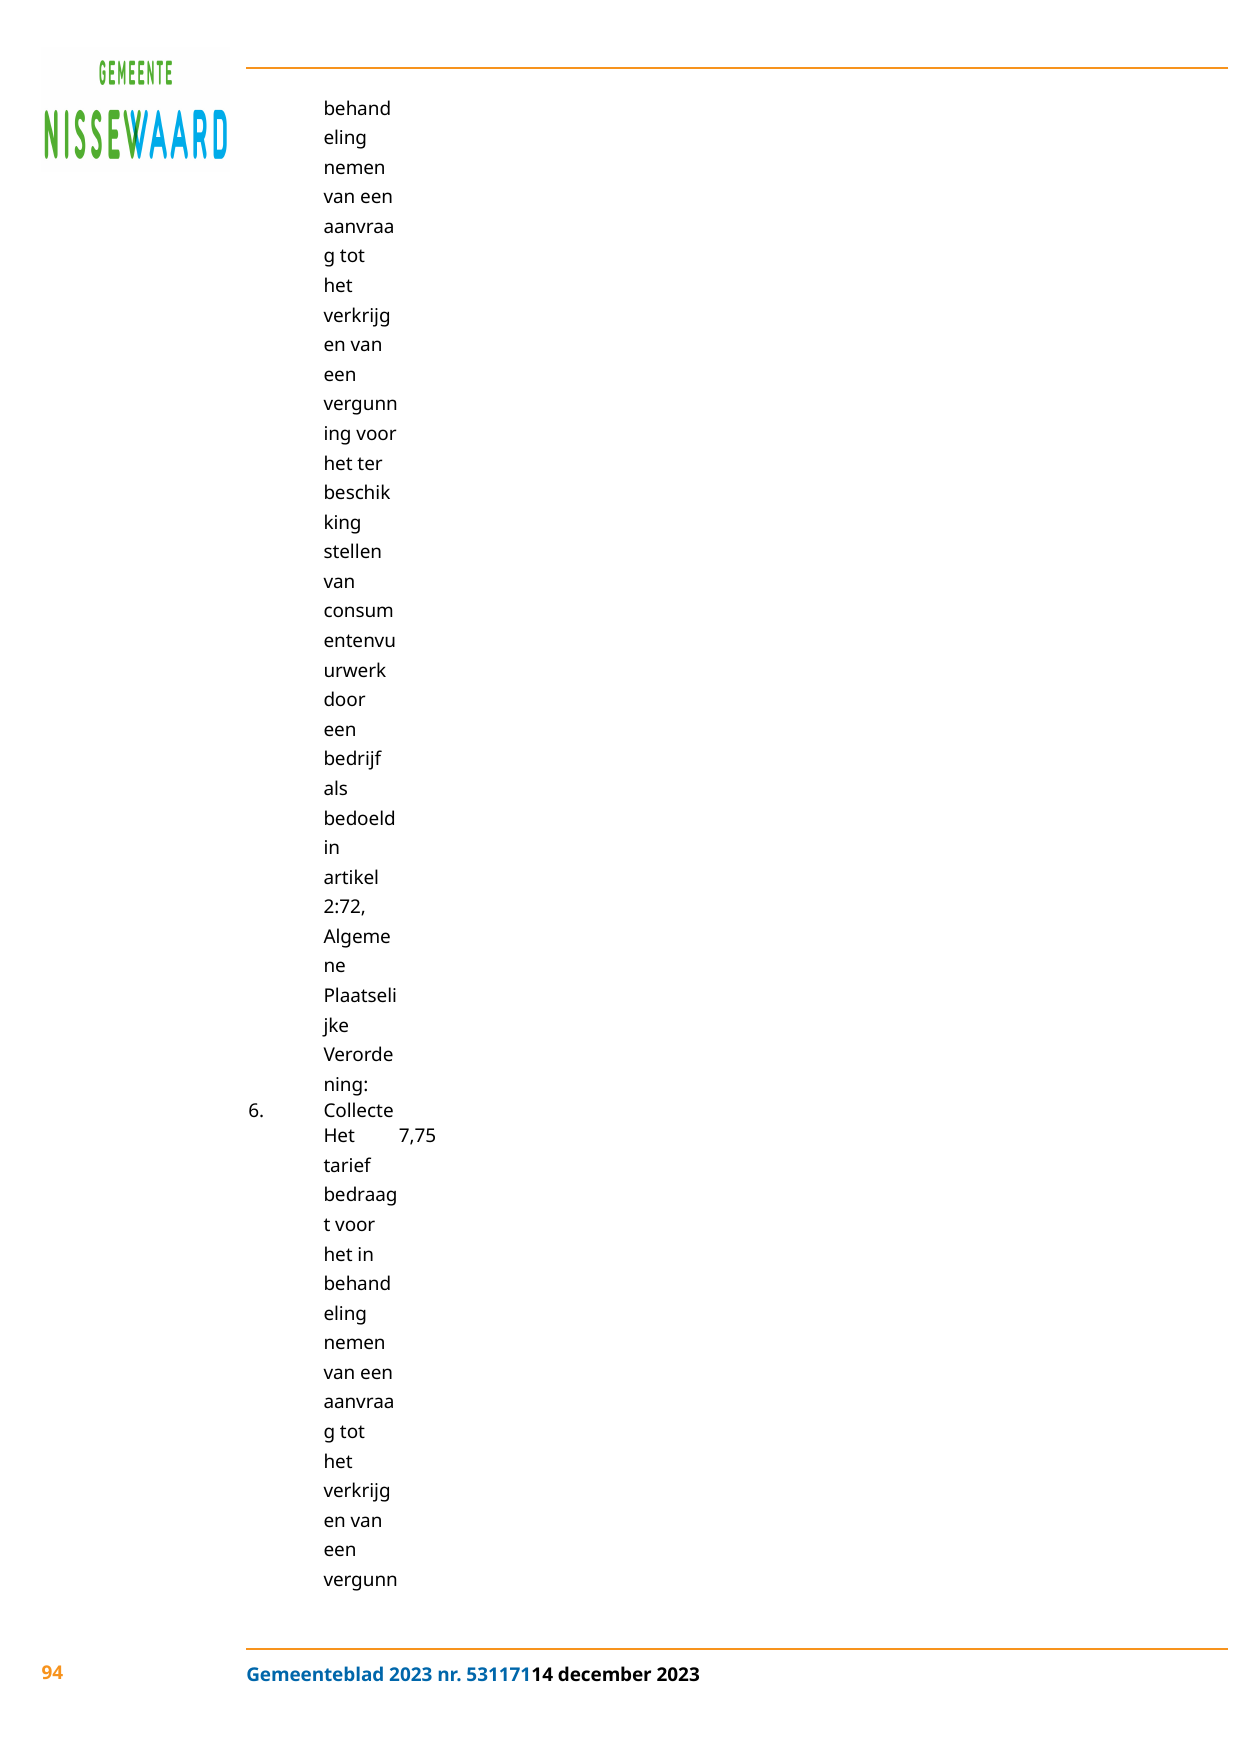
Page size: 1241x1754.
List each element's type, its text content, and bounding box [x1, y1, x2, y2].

table_cell 7,75 [399, 1123, 474, 1592]
table_cell behandeling nemen van een aanvraag tot het verkrijgen van een vergunning voor het ter beschikking stellen van consumentenvuurwerk door een bedrijf als bedoeld in artikel 2:72, Algemene Plaatselijke Verordening: [323, 95, 398, 1097]
picture [41, 47, 231, 172]
table_cell [248, 1123, 323, 1592]
table_cell [399, 95, 474, 1097]
table_cell [248, 95, 323, 1097]
table_cell Het tarief bedraagt voor het in behandeling nemen van een aanvraag tot het verkrijgen van een vergunn [323, 1123, 398, 1592]
table_cell 6. [248, 1097, 323, 1122]
table_cell [399, 1097, 474, 1122]
table_cell Collecte [323, 1097, 398, 1122]
